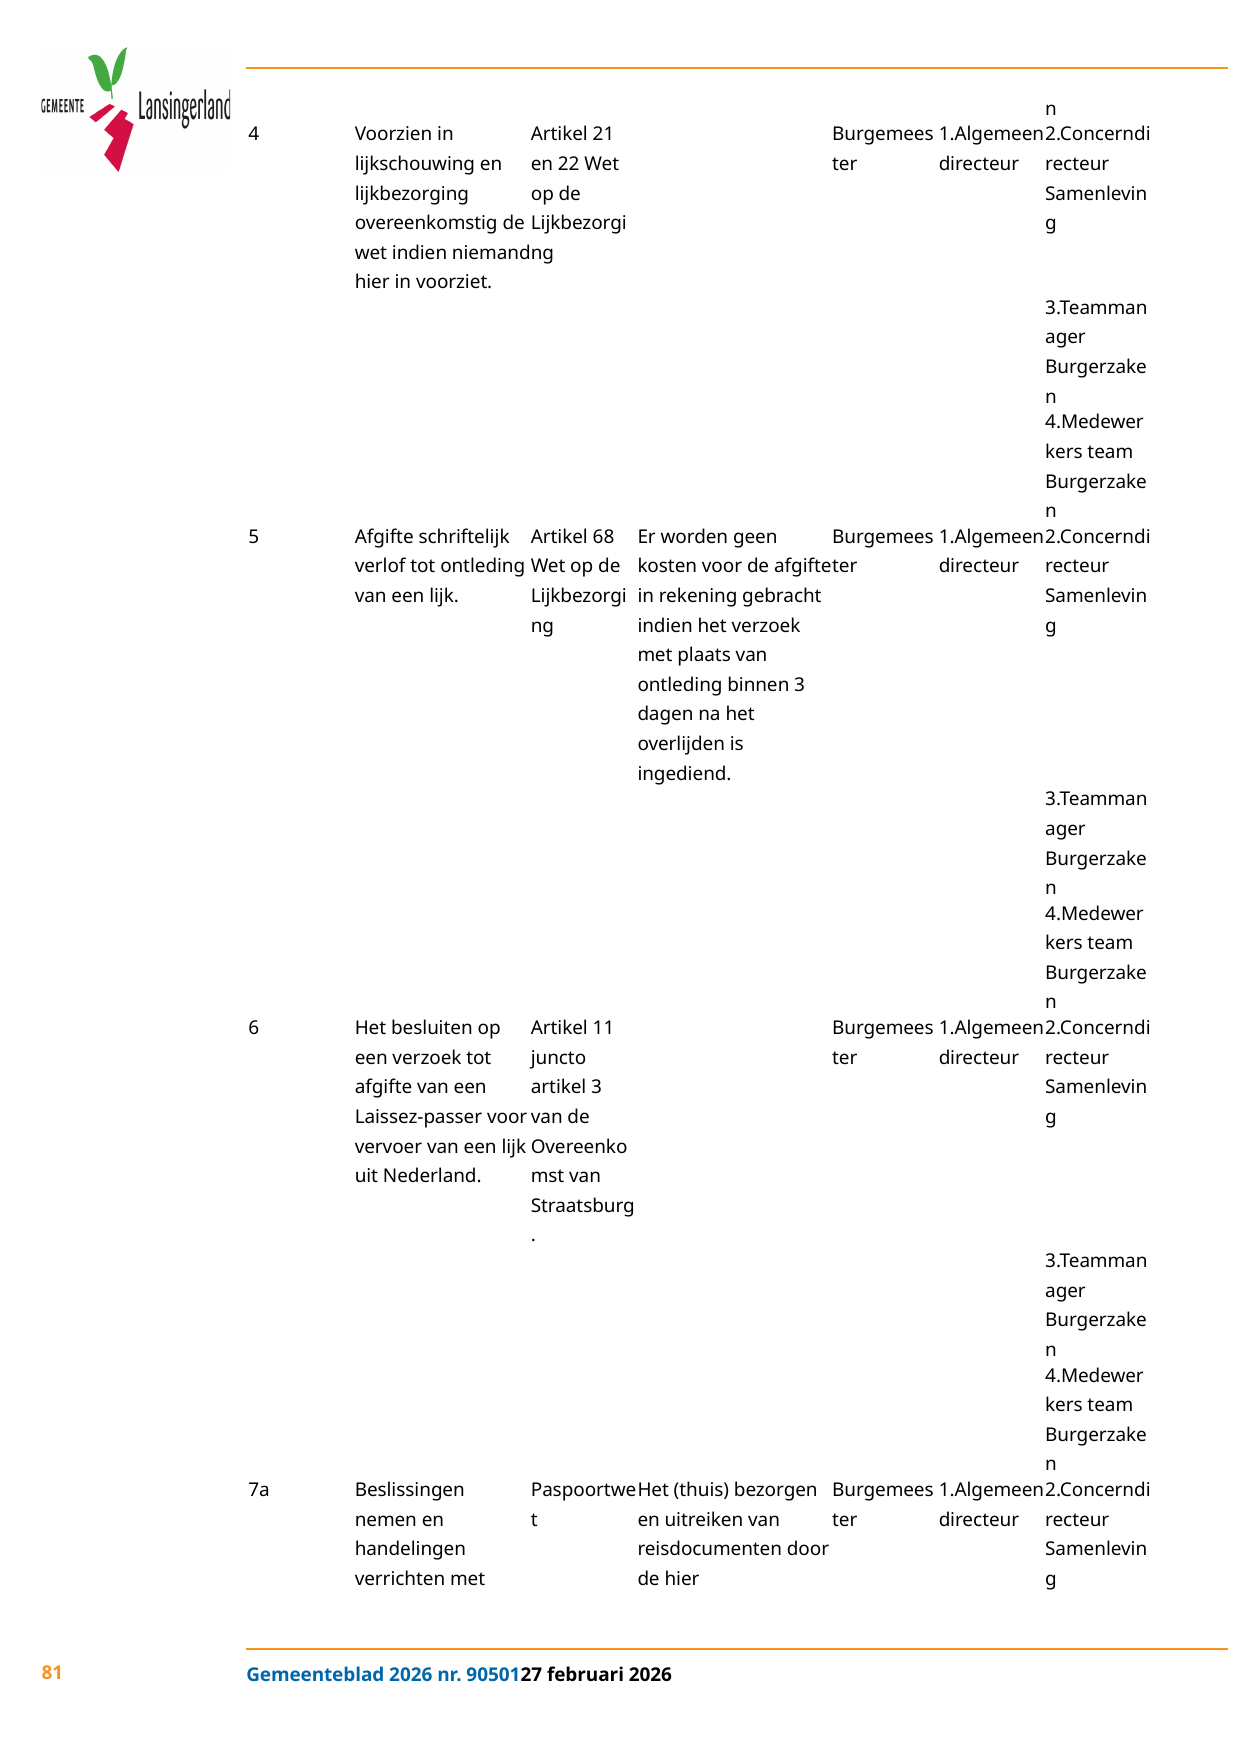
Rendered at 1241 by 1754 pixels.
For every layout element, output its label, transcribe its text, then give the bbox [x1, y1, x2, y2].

table_cell Artikel 68 Wet op de Lijkbezorging [531, 523, 637, 786]
table_cell [637, 95, 832, 121]
table_cell Burgemeester [832, 121, 938, 294]
table_cell 1.Algemeen directeur [939, 1015, 1045, 1247]
table_cell [355, 95, 531, 121]
table_cell 4.Medewerkers team Burgerzaken [1045, 1362, 1152, 1476]
table_cell [248, 900, 354, 1014]
table_cell [832, 900, 938, 1014]
table_cell 4.Medewerkers team Burgerzaken [1045, 900, 1152, 1014]
table_cell 2.Concerndirecteur Samenleving [1045, 523, 1152, 786]
table_cell [637, 294, 832, 409]
table_cell [939, 1362, 1045, 1476]
table_cell Het (thuis) bezorgen en uitreiken van reisdocumenten door de hier [637, 1476, 832, 1591]
table_cell Burgemeester [832, 523, 938, 786]
table_cell 3.Teammanager Burgerzaken [1045, 786, 1152, 900]
table_cell [355, 786, 531, 900]
table_cell [355, 1362, 531, 1476]
table_cell [248, 786, 354, 900]
table_cell [939, 1247, 1045, 1362]
table_cell [637, 1247, 832, 1362]
table_cell [248, 95, 354, 121]
table_cell [832, 409, 938, 523]
table_cell Artikel 21 en 22 Wet op de Lijkbezorging [531, 121, 637, 294]
table_cell [637, 786, 832, 900]
table_cell [637, 1015, 832, 1247]
table_cell [637, 900, 832, 1014]
table_cell [939, 409, 1045, 523]
table_cell Burgemeester [832, 1015, 938, 1247]
table_cell [248, 409, 354, 523]
table_cell [637, 409, 832, 523]
table_cell 5 [248, 523, 354, 786]
table_cell [248, 294, 354, 409]
table_cell [531, 786, 637, 900]
table_cell [832, 1247, 938, 1362]
table_cell 2.Concerndirecteur Samenleving [1045, 121, 1152, 294]
table_cell 1.Algemeen directeur [939, 121, 1045, 294]
table_cell Beslissingen nemen en handelingen verrichten met [355, 1476, 531, 1591]
table_cell [832, 294, 938, 409]
table_cell [832, 1362, 938, 1476]
table_cell 1.Algemeen directeur [939, 523, 1045, 786]
table_cell 7a [248, 1476, 354, 1591]
table_cell [355, 409, 531, 523]
table_cell [637, 121, 832, 294]
table_cell [531, 1362, 637, 1476]
table_cell [248, 1247, 354, 1362]
table_cell [939, 95, 1045, 121]
table_cell Artikel 11 juncto artikel 3 van de Overeenkomst van Straatsburg. [531, 1015, 637, 1247]
table_cell [355, 900, 531, 1014]
table_cell [832, 95, 938, 121]
table_cell [355, 294, 531, 409]
table_cell 3.Teammanager Burgerzaken [1045, 1247, 1152, 1362]
table_cell Burgemeester [832, 1476, 938, 1591]
table_cell 1.Algemeen directeur [939, 1476, 1045, 1591]
table_cell Er worden geen kosten voor de afgifte in rekening gebracht indien het verzoek met plaats van ontleding binnen 3 dagen na het overlijden is ingediend. [637, 523, 832, 786]
table_cell [939, 294, 1045, 409]
table_cell 2.Concerndirecteur Samenleving [1045, 1476, 1152, 1591]
table_cell Het besluiten op een verzoek tot afgifte van een Laissez-passer voor vervoer van een lijk uit Nederland. [355, 1015, 531, 1247]
table_cell 4.Medewerkers team Burgerzaken [1045, 409, 1152, 523]
picture [41, 47, 231, 172]
table_cell [531, 95, 637, 121]
table_cell n [1045, 95, 1152, 121]
table_cell Voorzien in lijkschouwing en lijkbezorging overeenkomstig de wet indien niemand hier in voorziet. [355, 121, 531, 294]
table_cell [832, 786, 938, 900]
table_cell [637, 1362, 832, 1476]
table_cell [939, 786, 1045, 900]
table_cell Afgifte schriftelijk verlof tot ontleding van een lijk. [355, 523, 531, 786]
table_cell [531, 294, 637, 409]
table_cell [939, 900, 1045, 1014]
table_cell 4 [248, 121, 354, 294]
table_cell [355, 1247, 531, 1362]
table_cell [531, 1247, 637, 1362]
table_cell Paspoortwet [531, 1476, 637, 1591]
table_cell [248, 1362, 354, 1476]
table_cell 3.Teammanager Burgerzaken [1045, 294, 1152, 409]
table_cell [531, 900, 637, 1014]
table_cell 6 [248, 1015, 354, 1247]
table_cell [531, 409, 637, 523]
table_cell 2.Concerndirecteur Samenleving [1045, 1015, 1152, 1247]
